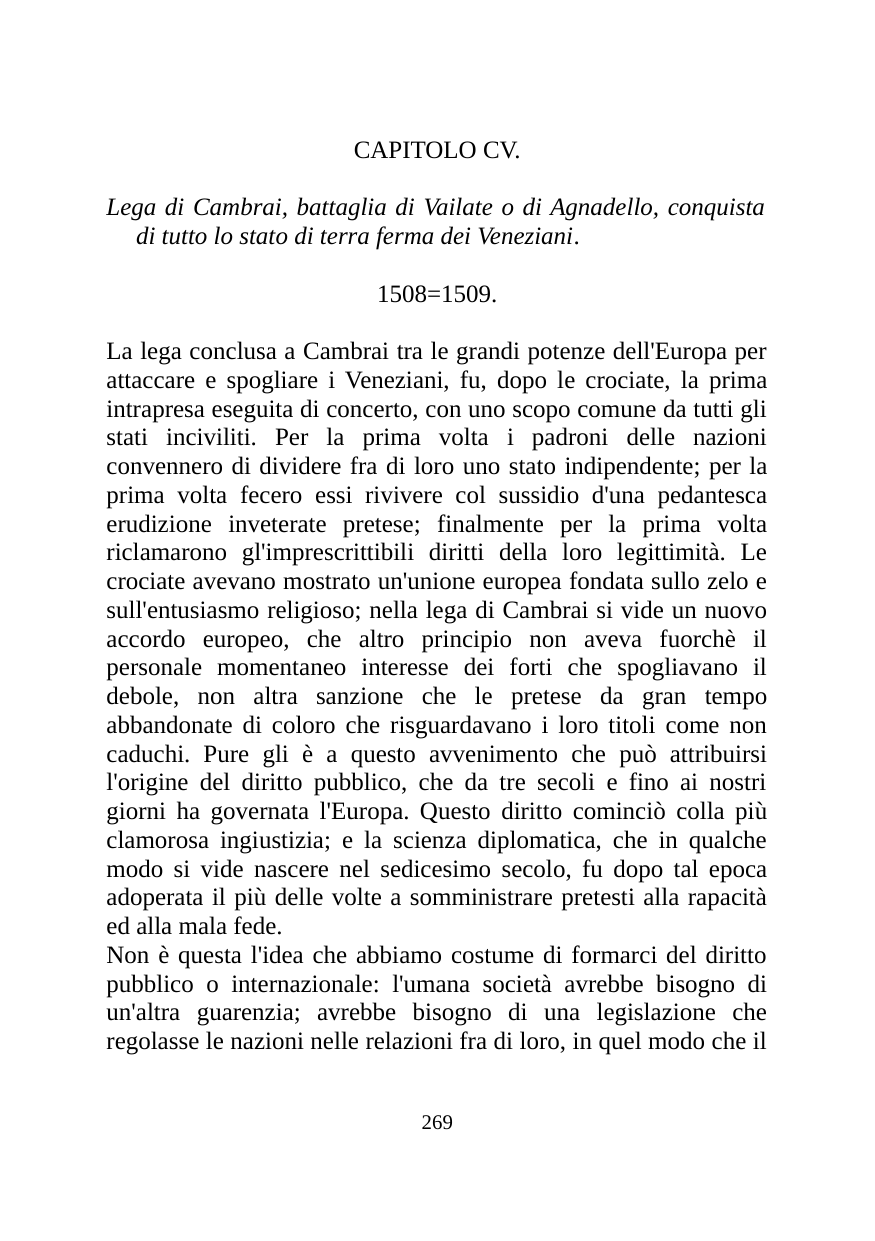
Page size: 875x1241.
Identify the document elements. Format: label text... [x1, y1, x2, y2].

text La lega conclusa a Cambrai tra le grandi potenze dell'Europa per attaccare e spogliare i Veneziani, fu, dopo le crociate, la prima intrapresa eseguita di concerto, con uno scopo comune da tutti gli stati inciviliti. Per la prima volta i padroni delle nazioni convennero di dividere fra di loro uno stato indipendente; per la prima volta fecero essi rivivere col sussidio d'una pedantesca erudizione inveterate pretese; finalmente per la prima volta riclamarono gl'imprescrittibili diritti della loro legittimità. Le crociate avevano mostrato un'unione europea fondata sullo zelo e sull'entusiasmo religioso; nella lega di Cambrai si vide un nuovo accordo europeo, che altro principio non aveva fuorchè il personale momentaneo interesse dei forti che spogliavano il debole, non altra sanzione che le pretese da gran tempo abbandonate di coloro che risguardavano i loro titoli come non caduchi. Pure gli è a questo avvenimento che può attribuirsi l'origine del diritto pubblico, che da tre secoli e fino ai nostri giorni ha governata l'Europa. Questo diritto cominciò colla più clamorosa ingiustizia; e la scienza diplomatica, che in qualche modo si vide nascere nel sedicesimo secolo, fu dopo tal epoca adoperata il più delle volte a somministrare pretesti alla rapacità ed alla mala fede. [106, 336, 768, 940]
text Non è questa l'idea che abbiamo costume di formarci del diritto pubblico o internazionale: l'umana società avrebbe bisogno di un'altra guarenzia; avrebbe bisogno di una legislazione che regolasse le nazioni nelle relazioni fra di loro, in quel modo che il [106, 940, 768, 1055]
text 1508=1509. [106, 279, 768, 307]
text CAPITOLO CV. [106, 135, 768, 164]
text Lega di Cambrai, battaglia di Vailate o di Agnadello, conquista di tutto lo stato di terra ferma dei Veneziani. [106, 192, 768, 250]
